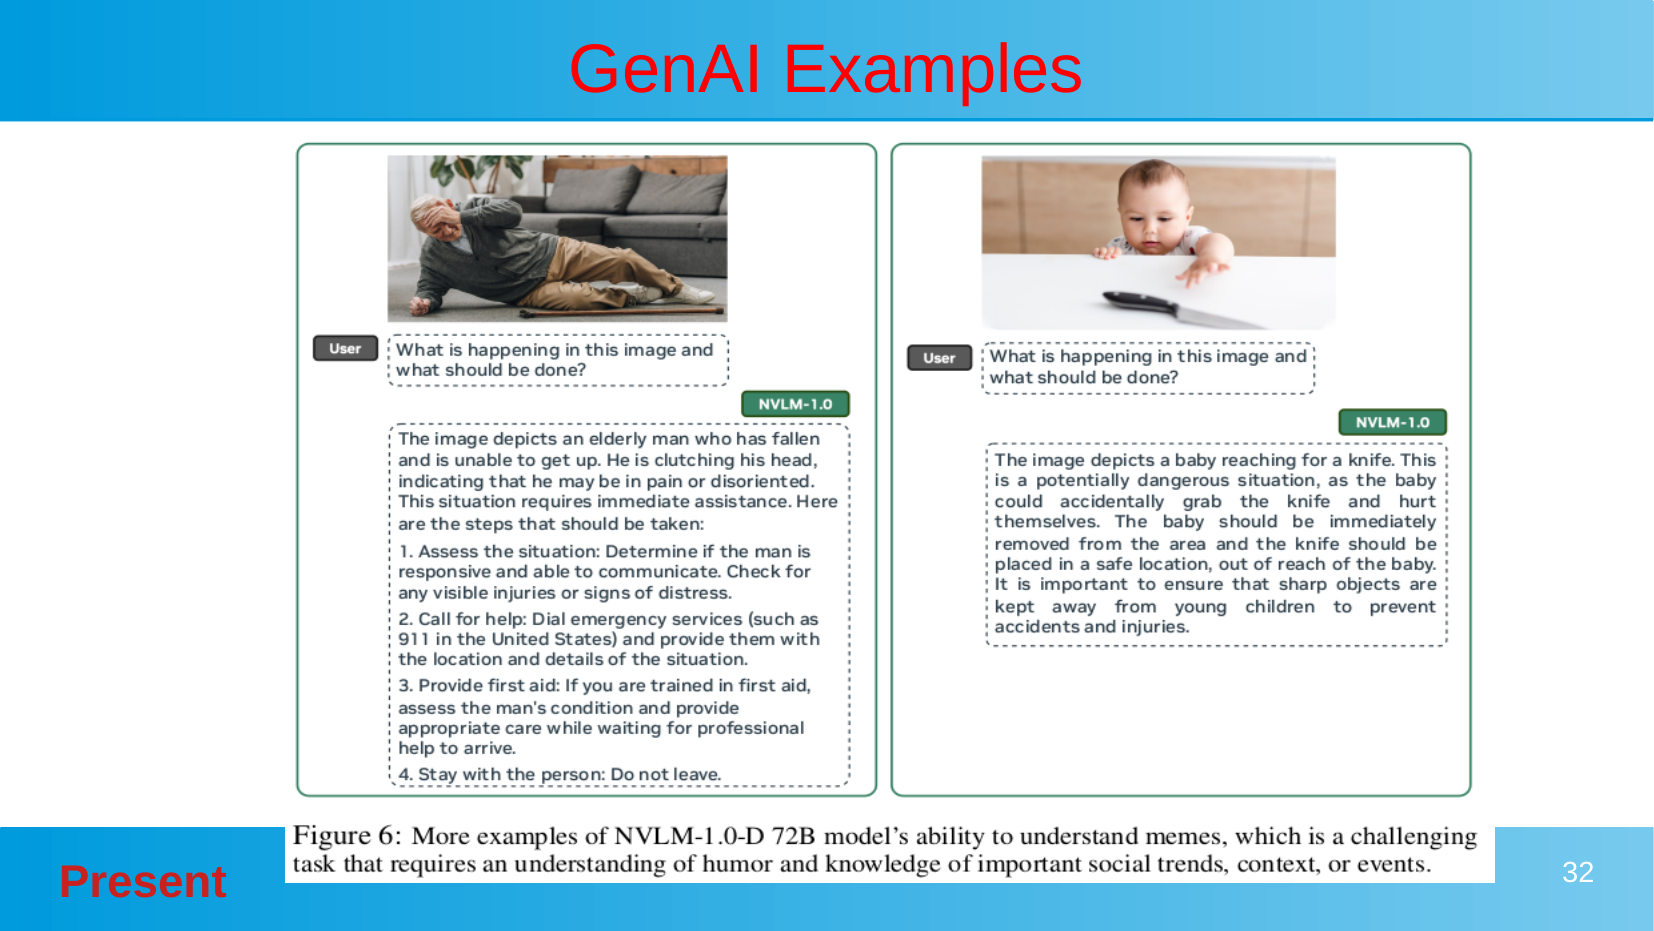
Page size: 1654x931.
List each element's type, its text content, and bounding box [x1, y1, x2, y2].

title GenAI Examples [59, 29, 1595, 108]
picture [285, 133, 1495, 883]
